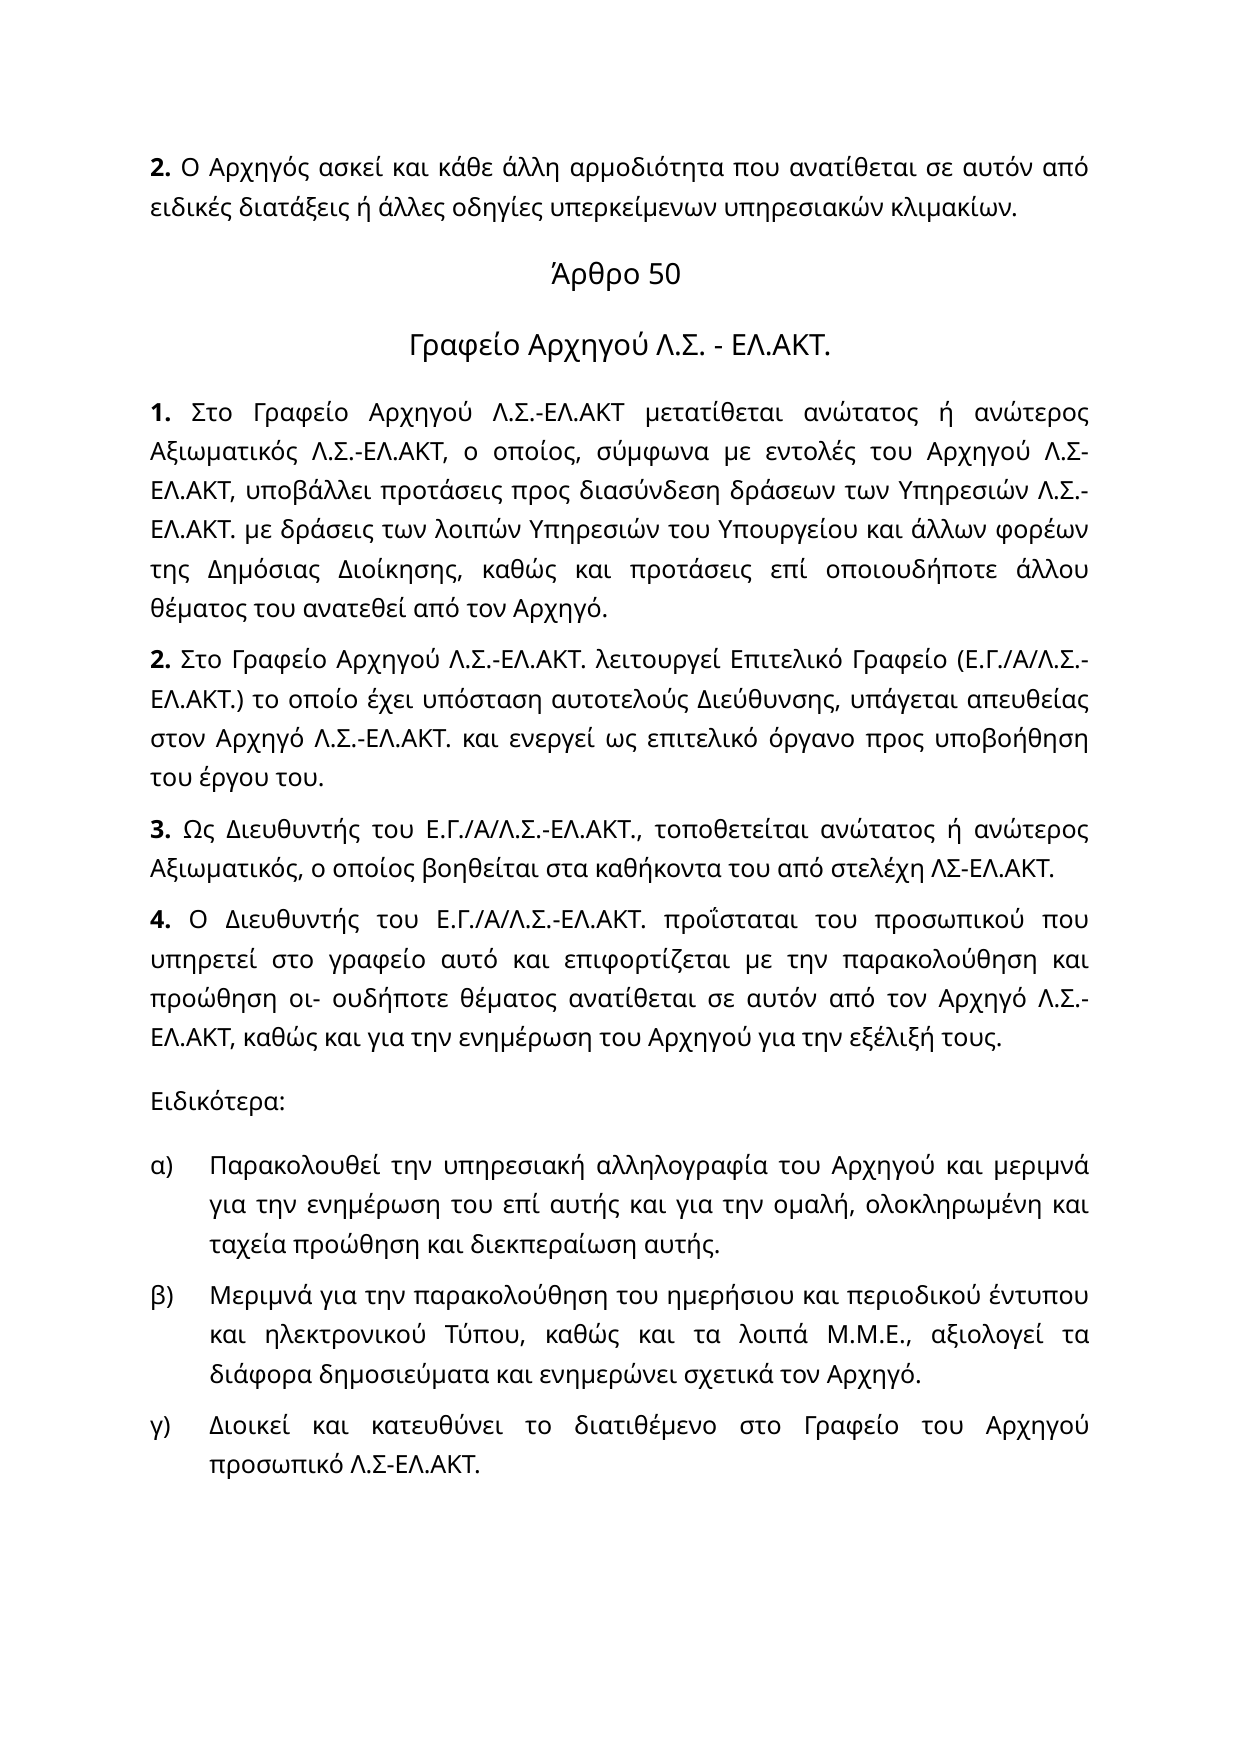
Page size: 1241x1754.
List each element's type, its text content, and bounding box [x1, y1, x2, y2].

text 2. Ο Αρχηγός ασκεί και κάθε άλλη αρμοδιότητα που ανατίθεται σε αυτόν από ειδικές διατάξεις ή άλλες οδηγίες υπερκείμενων υπηρεσιακών κλιμακίων. [150, 150, 1090, 223]
text 1. Στο Γραφείο Αρχηγού Λ.Σ.-ΕΛ.ΑΚΤ μετατίθεται ανώτατος ή ανώτερος Αξιωματικός Λ.Σ.-ΕΛ.ΑΚΤ, ο οποίος, σύμφωνα με εντολές του Αρχηγού Λ.Σ-ΕΛ.ΑΚΤ, υποβάλλει προτάσεις προς διασύνδεση δράσεων των Υπηρεσιών Λ.Σ.-ΕΛ.ΑΚΤ. με δράσεις των λοιπών Υπηρεσιών του Υπουργείου και άλλων φορέων της Δημόσιας Διοίκησης, καθώς και προτάσεις επί οποιουδήποτε άλλου θέματος του ανατεθεί από τον Αρχηγό. [150, 394, 1090, 624]
list α) Παρακολουθεί την υπηρεσιακή αλληλογραφία του Αρχηγού και μεριμνά για την ενημέρωση του επί αυτής και για την ομαλή, ολοκληρωμένη και ταχεία προώθηση και διεκπεραίωση αυτής. [150, 1148, 1090, 1260]
text 2. Στο Γραφείο Αρχηγού Λ.Σ.-ΕΛ.ΑΚΤ. λειτουργεί Επιτελικό Γραφείο (Ε.Γ./Α/Λ.Σ.-ΕΛ.ΑΚΤ.) το οποίο έχει υπόσταση αυτοτελούς Διεύθυνσης, υπάγεται απευθείας στον Αρχηγό Λ.Σ.-ΕΛ.ΑΚΤ. και ενεργεί ως επιτελικό όργανο προς υποβοήθηση του έργου του. [150, 642, 1090, 794]
text 4. Ο Διευθυντής του Ε.Γ./Α/Λ.Σ.-ΕΛ.ΑΚΤ. προΐσταται του προσωπικού που υπηρετεί στο γραφείο αυτό και επιφορτίζεται με την παρακολούθηση και προώθηση οι- ουδήποτε θέματος ανατίθεται σε αυτόν από τον Αρχηγό Λ.Σ.-ΕΛ.ΑΚΤ, καθώς και για την ενημέρωση του Αρχηγού για την εξέλιξή τους. [150, 902, 1090, 1054]
list β) Μεριμνά για την παρακολούθηση του ημερήσιου και περιοδικού έντυπου και ηλεκτρονικού Τύπου, καθώς και τα λοιπά Μ.Μ.Ε., αξιολογεί τα διάφορα δημοσιεύματα και ενημερώνει σχετικά τον Αρχηγό. [150, 1278, 1090, 1390]
list γ) Διοικεί και κατευθύνει το διατιθέμενο στο Γραφείο του Αρχηγού προσωπικό Λ.Σ-ΕΛ.ΑΚΤ. [150, 1408, 1090, 1481]
text 3. Ως Διευθυντής του Ε.Γ./Α/Λ.Σ.-ΕΛ.ΑΚΤ., τοποθετείται ανώτατος ή ανώτερος Αξιωματικός, ο οποίος βοηθείται στα καθήκοντα του από στελέχη ΛΣ-ΕΛ.ΑΚΤ. [150, 811, 1090, 884]
subtitle Άρθρο 50 [150, 253, 1090, 293]
text Ειδικότερα: [150, 1084, 1090, 1118]
subtitle Γραφείο Αρχηγού Λ.Σ. - ΕΛ.ΑΚΤ. [150, 324, 1090, 364]
